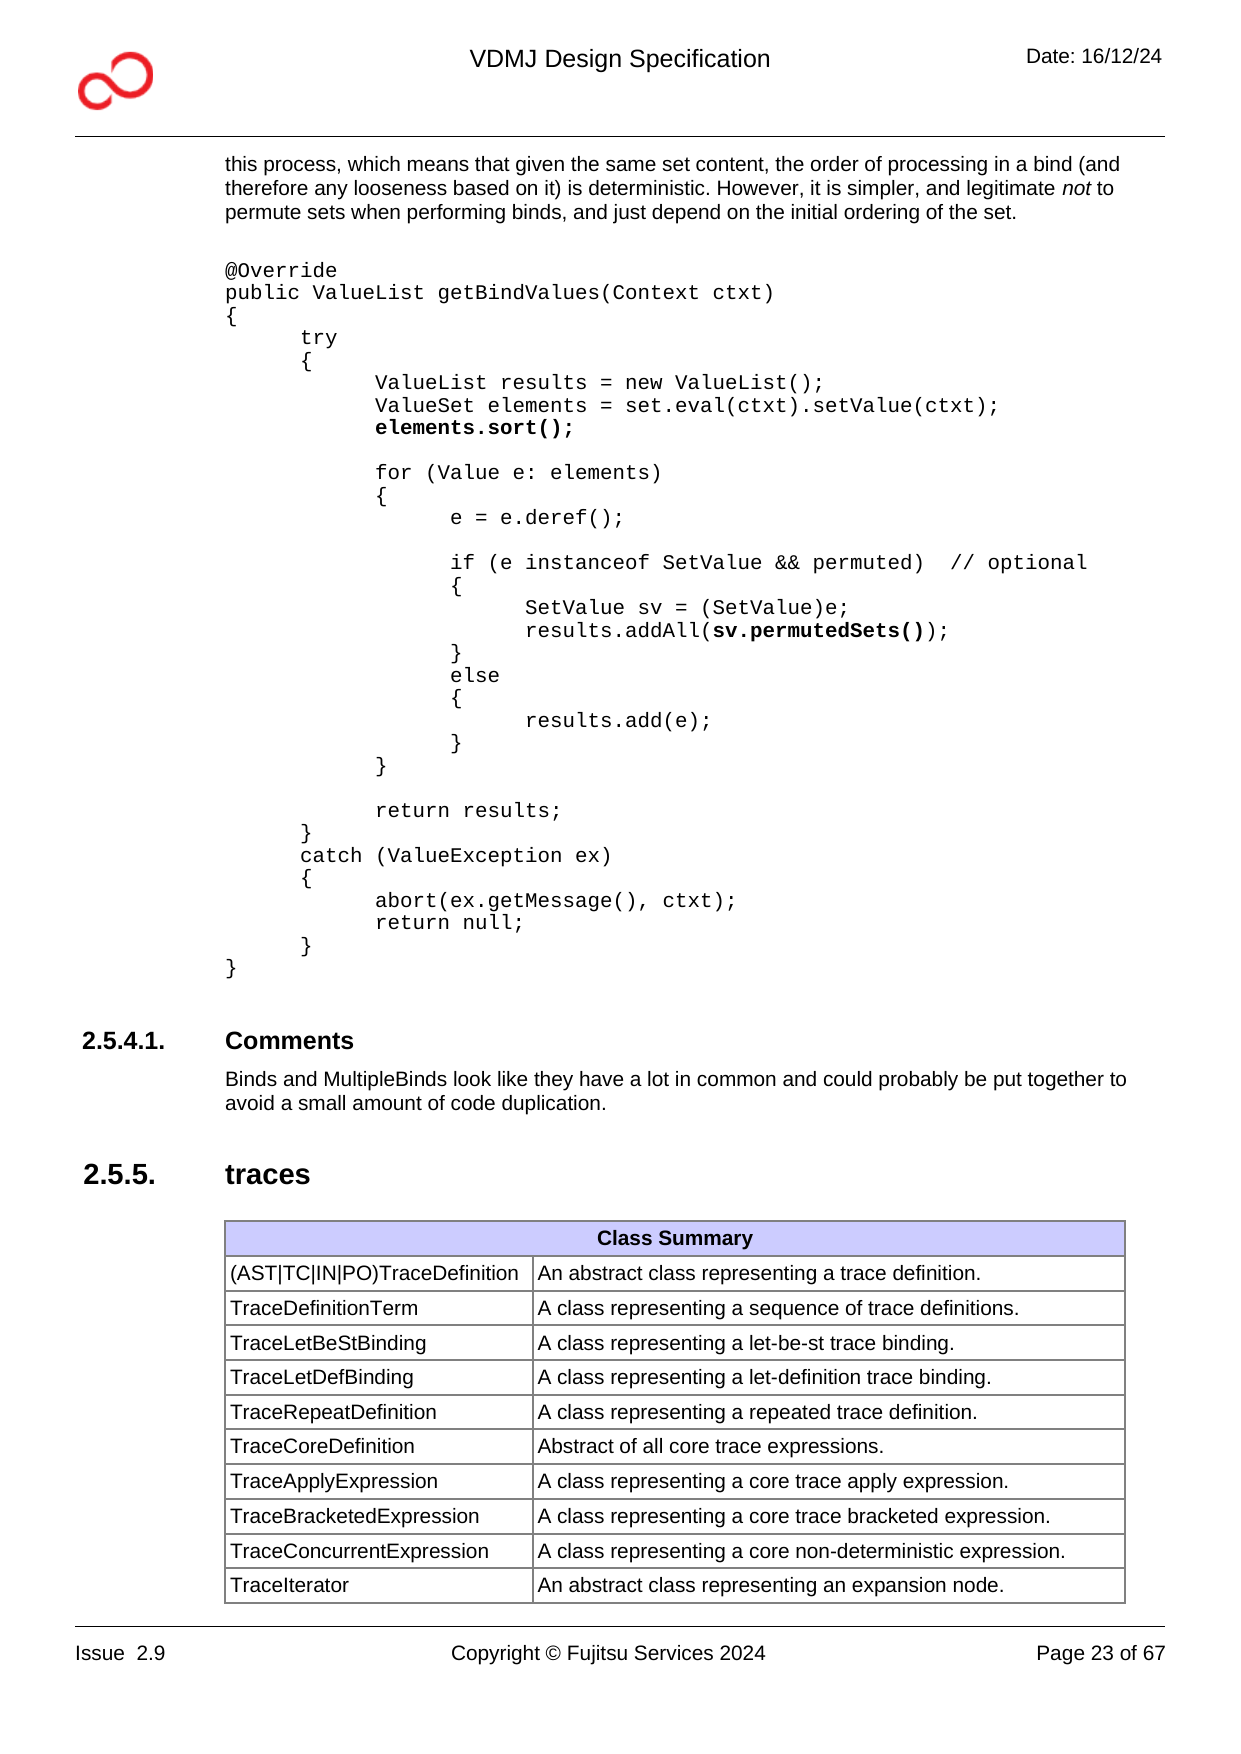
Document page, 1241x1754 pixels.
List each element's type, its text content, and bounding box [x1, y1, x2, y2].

table_cell A class representing a core non-deterministic expression. [534, 1535, 1124, 1567]
text return null; [225, 912, 1165, 934]
table_cell A class representing a repeated trace definition. [534, 1396, 1124, 1428]
table_cell TraceLetDefBinding [226, 1361, 532, 1394]
text ValueSet elements = set.eval(ctxt).setValue(ctxt); [225, 394, 1165, 417]
table_cell TraceBracketedExpression [226, 1500, 532, 1532]
text else [225, 664, 1165, 687]
table_cell A class representing a let-definition trace binding. [534, 1361, 1124, 1394]
table_cell A class representing a core trace apply expression. [534, 1465, 1124, 1498]
table_cell TraceLetBeStBinding [226, 1326, 532, 1359]
table_cell TraceApplyExpression [226, 1465, 532, 1498]
text } [225, 732, 1165, 754]
text ValueList results = new ValueList(); [225, 372, 1165, 394]
text } [225, 934, 1165, 957]
table_cell A class representing a let-be-st trace binding. [534, 1326, 1124, 1359]
text SetValue sv = (SetValue)e; [225, 597, 1165, 619]
table_cell A class representing a core trace bracketed expression. [534, 1500, 1124, 1532]
text @Override [225, 259, 1165, 282]
text abort(ex.getMessage(), ctxt); [225, 889, 1165, 912]
text e = e.deref(); [225, 507, 1165, 529]
text { [225, 687, 1165, 709]
table_cell An abstract class representing a trace definition. [534, 1257, 1124, 1289]
text { [225, 867, 1165, 889]
text for (Value e: elements) [225, 462, 1165, 484]
text return results; [225, 799, 1165, 822]
subtitle traces [75, 1158, 1165, 1190]
table_cell An abstract class representing an expansion node. [534, 1569, 1124, 1602]
text { [225, 349, 1165, 372]
text { [225, 574, 1165, 597]
table_cell A class representing a sequence of trace definitions. [534, 1292, 1124, 1324]
text elements.sort(); [225, 417, 1165, 439]
table_cell Abstract of all core trace expressions. [534, 1430, 1124, 1463]
subtitle Comments [75, 1027, 1165, 1055]
table_header Class Summary [226, 1222, 1124, 1255]
text try [225, 327, 1165, 349]
table_cell (AST|TC|IN|PO)TraceDefinition [226, 1257, 532, 1289]
text { [225, 484, 1165, 507]
text } [225, 754, 1165, 777]
text public ValueList getBindValues(Context ctxt) [225, 282, 1165, 304]
text results.add(e); [225, 709, 1165, 732]
table_cell TraceConcurrentExpression [226, 1535, 532, 1567]
text Binds and MultipleBinds look like they have a lot in common and could probably be put together to avoid a small amount of code duplication. [225, 1067, 1165, 1115]
table_cell TraceCoreDefinition [226, 1430, 532, 1463]
text } [225, 642, 1165, 664]
picture [78, 44, 153, 120]
text results.addAll(sv.permutedSets()); [225, 619, 1165, 642]
text } [225, 957, 1165, 979]
text { [225, 304, 1165, 327]
text } [225, 822, 1165, 844]
table_cell TraceDefinitionTerm [226, 1292, 532, 1324]
table_cell TraceIterator [226, 1569, 532, 1602]
text catch (ValueException ex) [225, 844, 1165, 867]
table_cell TraceRepeatDefinition [226, 1396, 532, 1428]
text if (e instanceof SetValue && permuted) // optional [225, 552, 1165, 574]
text this process, which means that given the same set content, the order of processing in a bind (and therefore any looseness based on it) is deterministic. However, it is simpler, and legitimate not to permute sets when performing binds, and just depend on the initial ordering of the set. [225, 152, 1165, 224]
